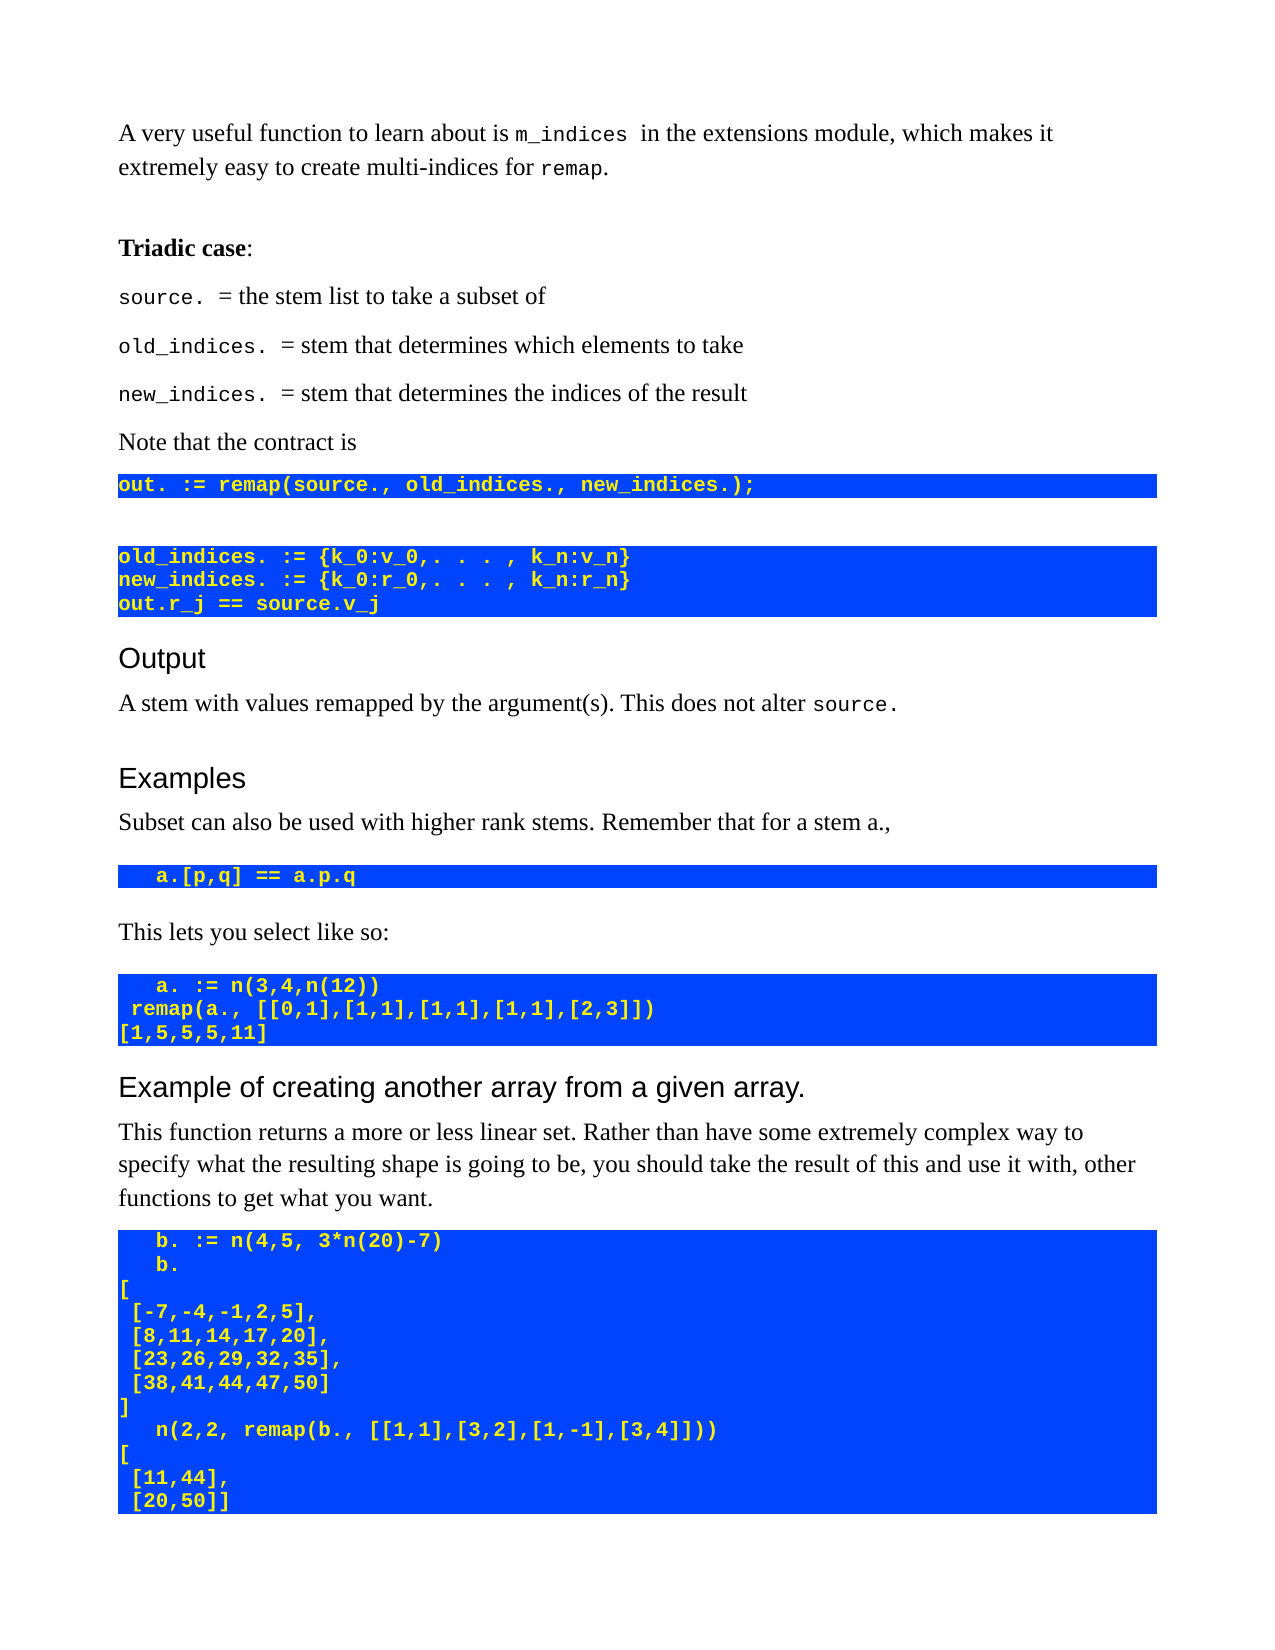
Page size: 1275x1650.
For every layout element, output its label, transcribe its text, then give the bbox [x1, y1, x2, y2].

text b. [118, 1254, 1157, 1277]
text Note that the contract is [118, 427, 1157, 456]
subtitle Examples [118, 761, 1157, 795]
text Triadic case: [118, 201, 1157, 262]
text This function returns a more or less linear set. Rather than have some extremely complex way to specify what the resulting shape is going to be, you should take the result of this and use it with, other functions to get what you want. [118, 1117, 1157, 1211]
text A stem with values remapped by the argument(s). This does not alter source. [118, 688, 1157, 717]
text [20,50]] [118, 1490, 1157, 1514]
text n(2,2, remap(b., [[1,1],[3,2],[1,-1],[3,4]])) [118, 1419, 1157, 1443]
text old_indices. = stem that determines which elements to take [118, 330, 1157, 359]
text [11,44], [118, 1467, 1157, 1490]
text a. := n(3,4,n(12)) remap(a., [[0,1],[1,1],[1,1],[1,1],[2,3]]) [1,5,5,5,11] [118, 974, 1157, 1046]
text [ [118, 1443, 1157, 1467]
text source. = the stem list to take a subset of [118, 281, 1157, 311]
text [8,11,14,17,20], [118, 1325, 1157, 1348]
text [23,26,29,32,35], [118, 1348, 1157, 1372]
subtitle Example of creating another array from a given array. [118, 1071, 1157, 1104]
text [ [118, 1277, 1157, 1301]
text out.r_j == source.v_j [118, 593, 1157, 617]
text This lets you select like so: [118, 888, 1157, 946]
subtitle Output [118, 642, 1157, 675]
text ] [118, 1396, 1157, 1419]
text [38,41,44,47,50] [118, 1372, 1157, 1396]
text old_indices. := {k_0:v_0,. . . , k_n:v_n} [118, 546, 1157, 569]
text [-7,-4,-1,2,5], [118, 1301, 1157, 1325]
text out. := remap(source., old_indices., new_indices.); [118, 474, 1157, 498]
text new_indices. = stem that determines the indices of the result [118, 378, 1157, 408]
text b. := n(4,5, 3*n(20)-7) [118, 1230, 1157, 1254]
text Subset can also be used with higher rank stems. Remember that for a stem a., [118, 807, 1157, 836]
text a.[p,q] == a.p.q [118, 865, 1157, 888]
text new_indices. := {k_0:r_0,. . . , k_n:r_n} [118, 569, 1157, 593]
text A very useful function to learn about is m_indices in the extensions module, which makes it extremely easy to create multi-indices for remap. [118, 118, 1157, 182]
